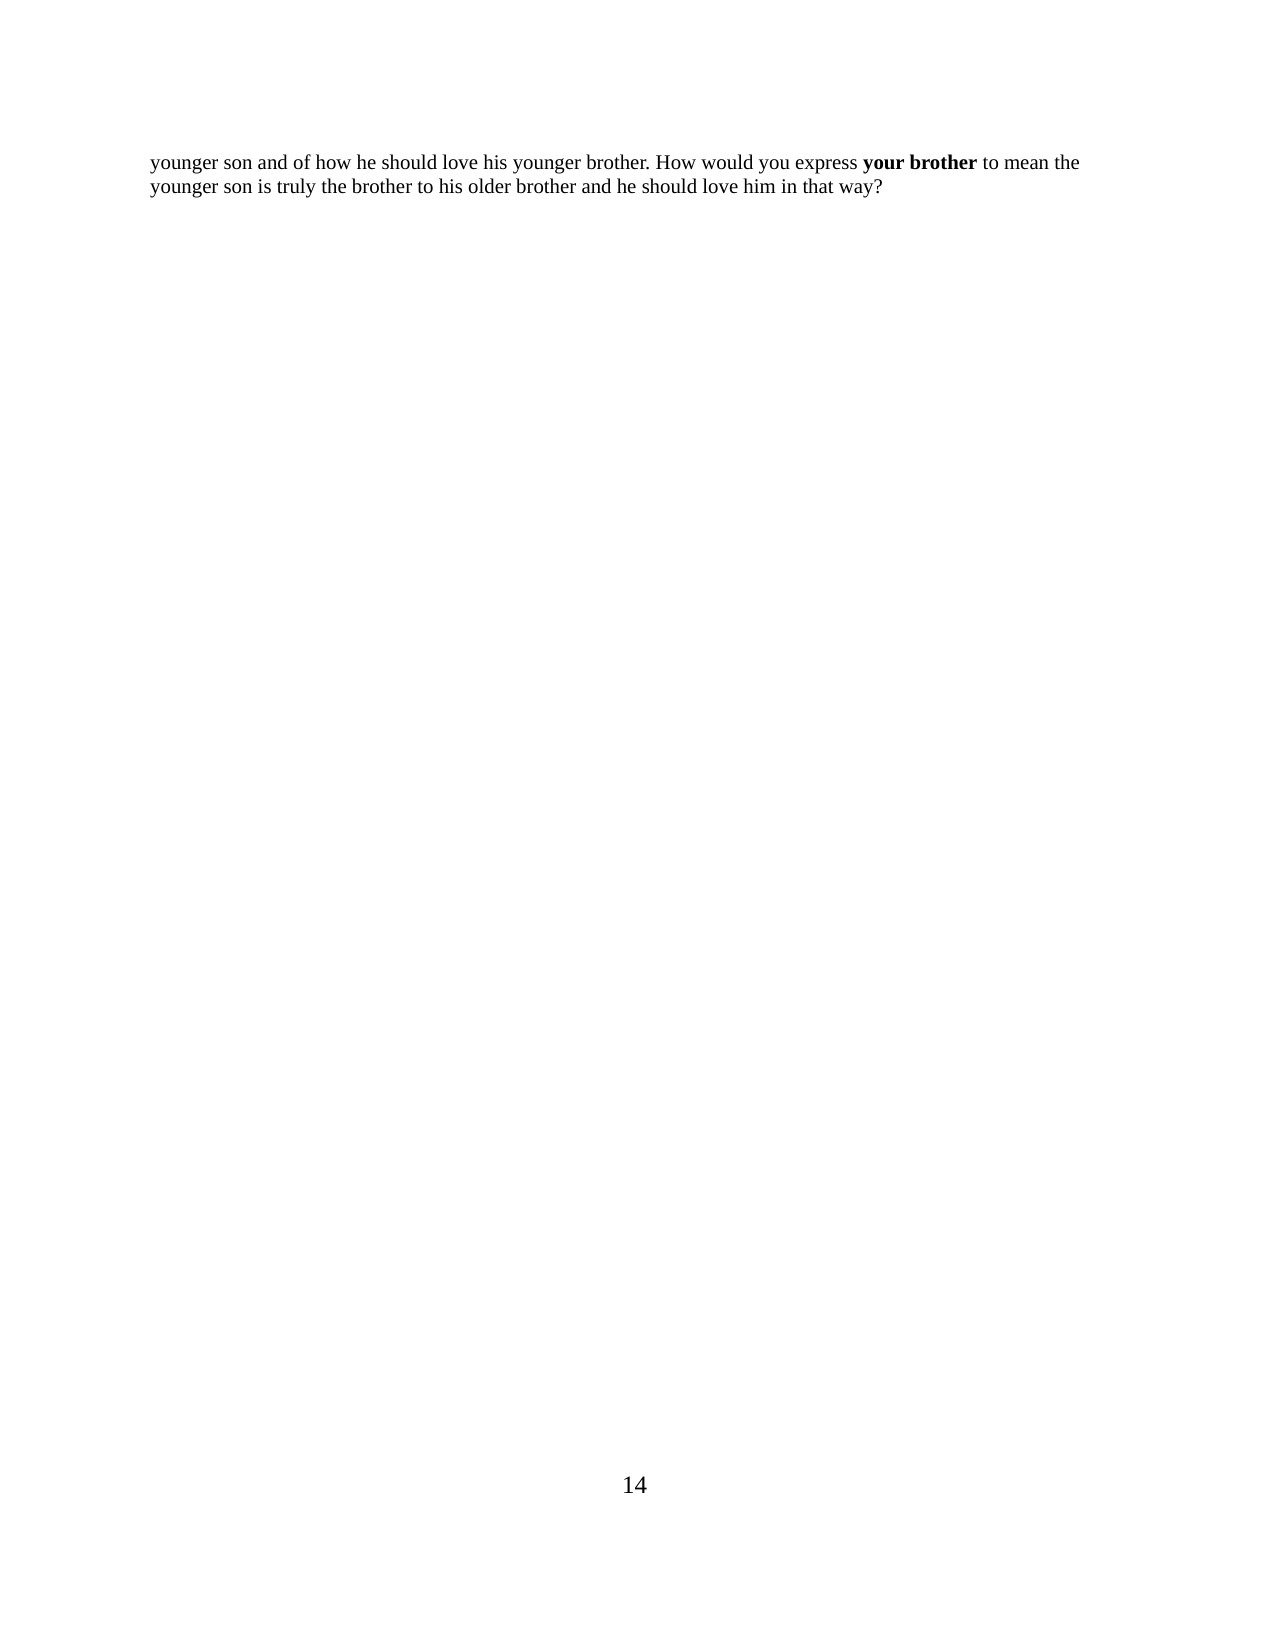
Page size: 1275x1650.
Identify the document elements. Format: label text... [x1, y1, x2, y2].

text younger son and of how he should love his younger brother. How would you express your brother to mean the younger son is truly the brother to his older brother and he should love him in that way? [150, 150, 1125, 198]
